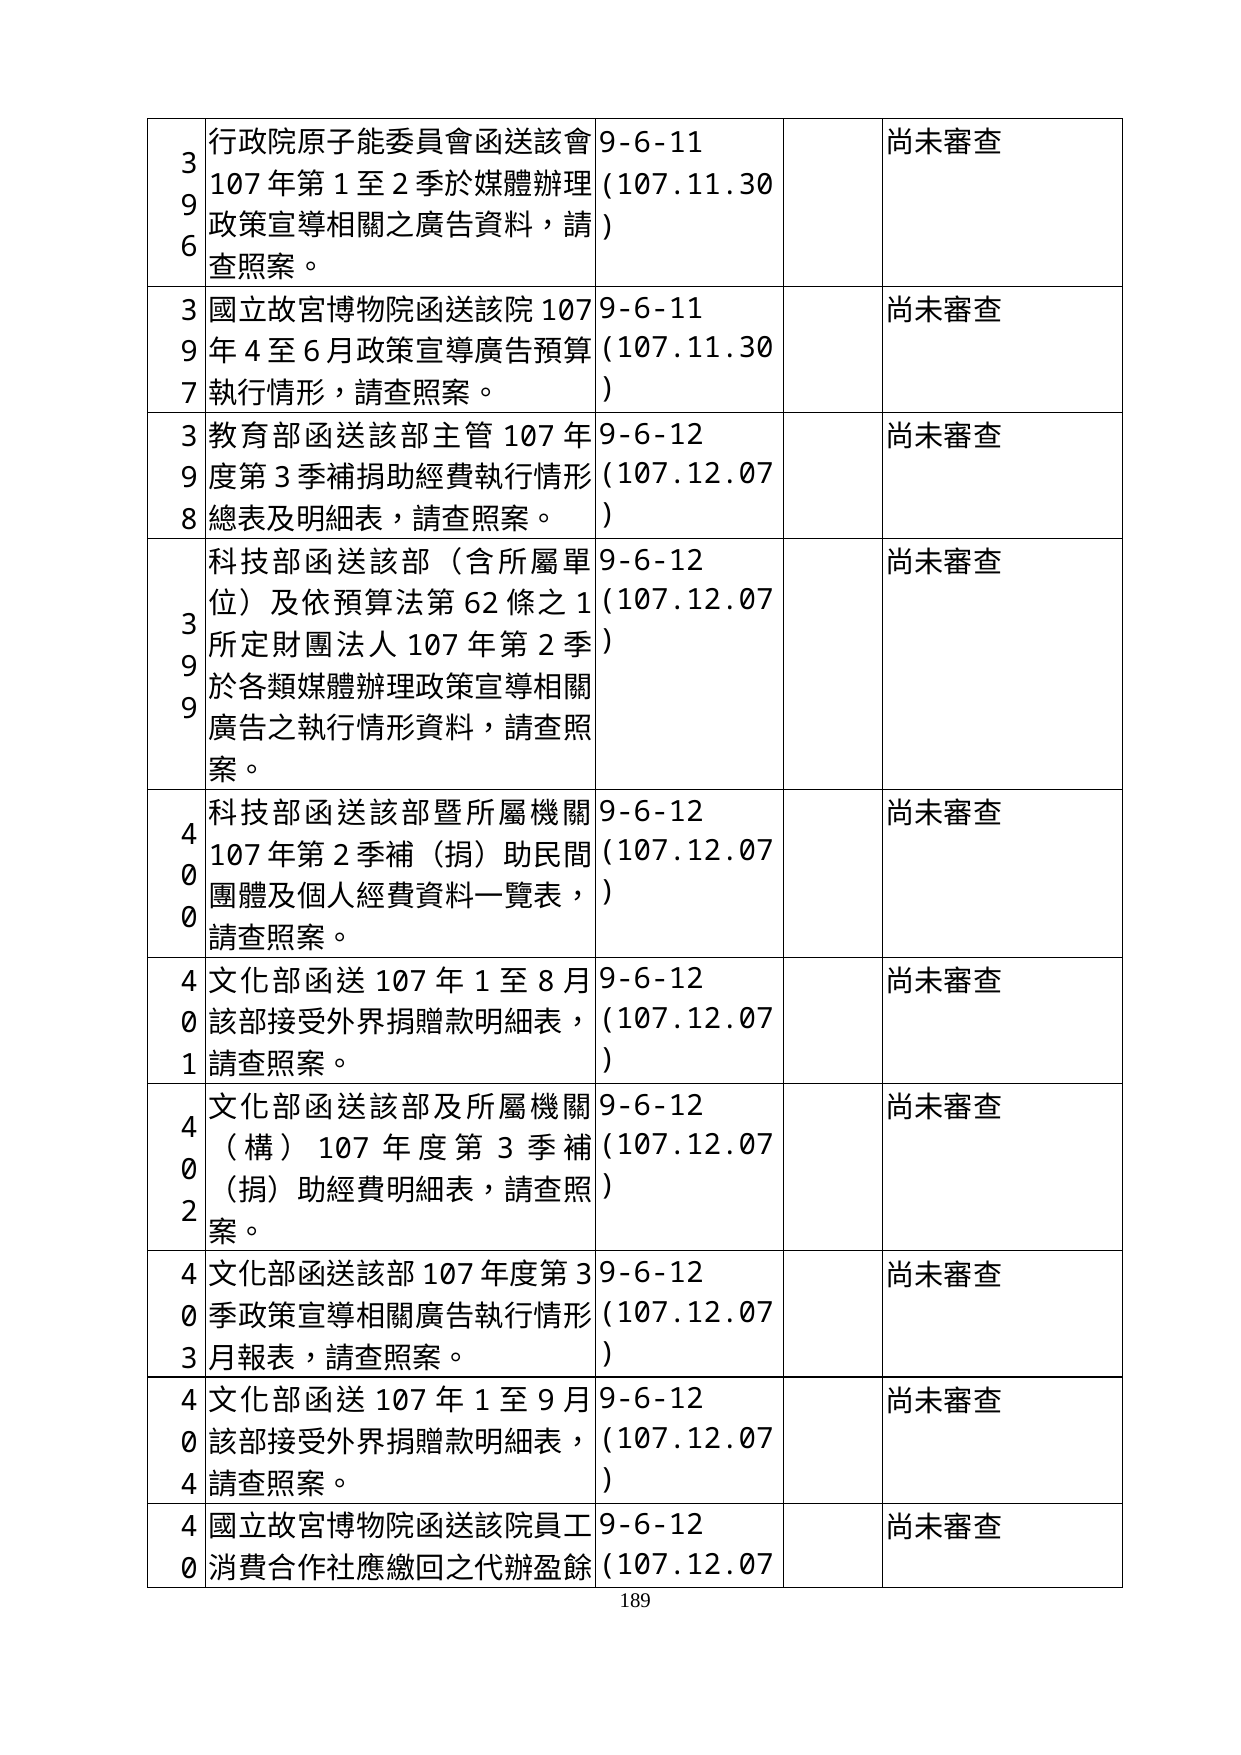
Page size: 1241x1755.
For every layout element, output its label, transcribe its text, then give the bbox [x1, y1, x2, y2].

table_cell 文化部函送107年1至8月該部接受外界捐贈款明細表，請查照案。 [206, 958, 595, 1083]
table_cell 科技部函送該部暨所屬機關107年第2季補（捐）助民間團體及個人經費資料一覽表，請查照案。 [206, 790, 595, 957]
table_cell 尚未審查 [883, 1084, 1122, 1250]
table_cell 國立故宮博物院函送該院107年4至6月政策宣導廣告預算執行情形，請查照案。 [206, 287, 595, 412]
table_cell [148, 1251, 205, 1376]
table_cell [148, 539, 205, 789]
table_cell 9-6-12 (107.12.07) [596, 790, 783, 957]
table_cell 文化部函送該部107年度第3季政策宣導相關廣告執行情形月報表，請查照案。 [206, 1251, 595, 1376]
table_cell [148, 413, 205, 538]
table_cell 行政院原子能委員會函送該會107年第1至2季於媒體辦理政策宣導相關之廣告資料，請查照案。 [206, 119, 595, 286]
table_cell 尚未審查 [883, 790, 1122, 957]
table_cell 尚未審查 [883, 119, 1122, 286]
table_cell 教育部函送該部主管107年度第3季補捐助經費執行情形總表及明細表，請查照案。 [206, 413, 595, 538]
table_cell 9-6-12 (107.12.07) [596, 413, 783, 538]
table_cell 9-6-11 (107.11.30) [596, 119, 783, 286]
table_cell [148, 287, 205, 412]
table_cell 9-6-12 (107.12.07) [596, 1251, 783, 1376]
table_cell 9-6-12 (107.12.07) [596, 1084, 783, 1250]
table_cell 尚未審查 [883, 1251, 1122, 1376]
table_cell [784, 287, 882, 412]
table_cell 9-6-12 (107.12.07) [596, 958, 783, 1083]
table_cell [784, 413, 882, 538]
table_cell 尚未審查 [883, 413, 1122, 538]
table_cell 9-6-11 (107.11.30) [596, 287, 783, 412]
table_cell [148, 119, 205, 286]
table_cell 尚未審查 [883, 1504, 1122, 1587]
table_cell [148, 790, 205, 957]
table_cell [784, 1378, 882, 1502]
table_cell 科技部函送該部（含所屬單位）及依預算法第62條之1所定財團法人107年第2季於各類媒體辦理政策宣導相關廣告之執行情形資料，請查照案。 [206, 539, 595, 789]
table_cell 尚未審查 [883, 539, 1122, 789]
table_cell [784, 539, 882, 789]
table_cell 文化部函送107年1至9月該部接受外界捐贈款明細表，請查照案。 [206, 1378, 595, 1502]
table_cell [784, 1251, 882, 1376]
table_cell [148, 958, 205, 1083]
table_cell [148, 1084, 205, 1250]
table_cell [784, 1504, 882, 1587]
table_cell [148, 1504, 205, 1587]
table_cell [784, 1084, 882, 1250]
table_cell [784, 790, 882, 957]
table_cell 尚未審查 [883, 958, 1122, 1083]
table_cell [784, 958, 882, 1083]
table_cell 9-6-12 (107.12.07) [596, 1378, 783, 1502]
table_cell 9-6-12 (107.12.07) [596, 539, 783, 789]
table_cell [784, 119, 882, 286]
table_cell 國立故宮博物院函送該院員工消費合作社應繳回之代辦盈餘 [206, 1504, 595, 1587]
table_cell 9-6-12 (107.12.07 [596, 1504, 783, 1587]
table_cell 尚未審查 [883, 287, 1122, 412]
table_cell [148, 1378, 205, 1502]
table_cell 尚未審查 [883, 1378, 1122, 1502]
table_cell 文化部函送該部及所屬機關（構）107年度第3季補（捐）助經費明細表，請查照案。 [206, 1084, 595, 1250]
